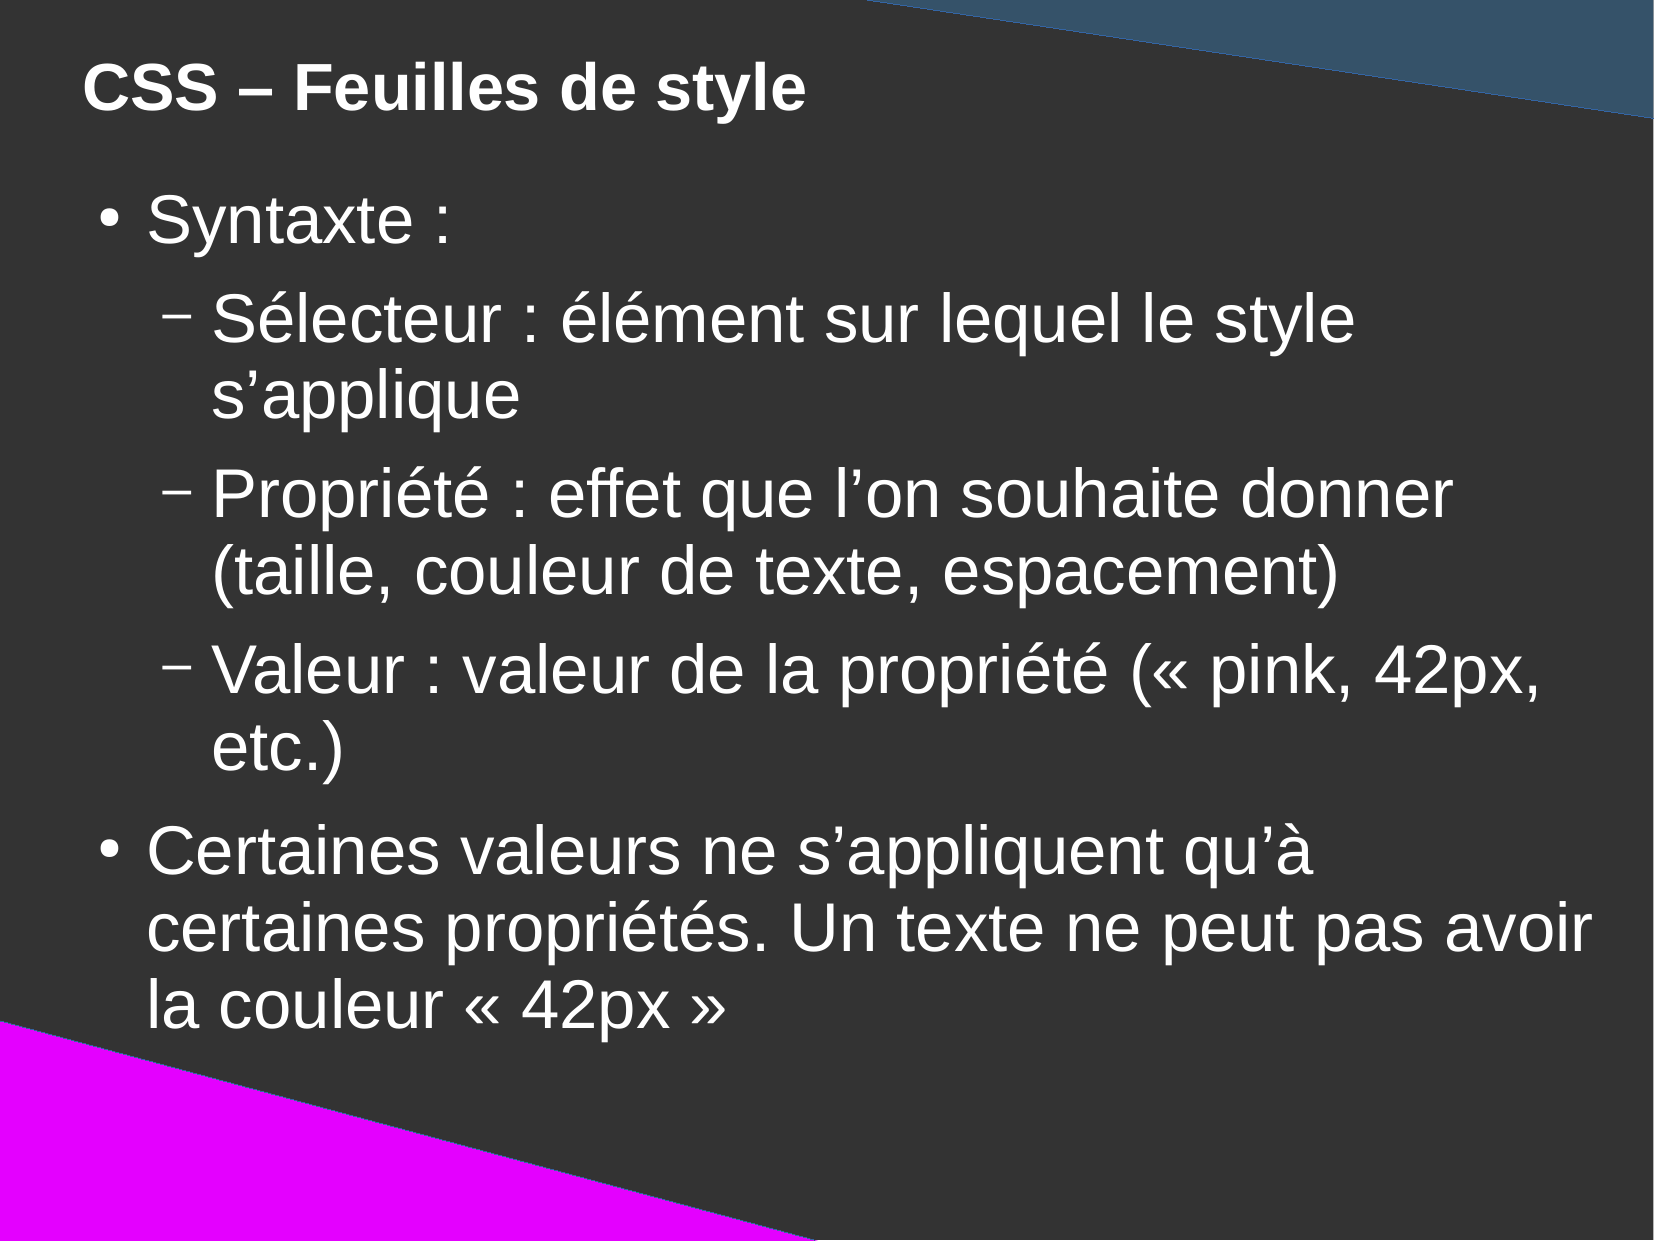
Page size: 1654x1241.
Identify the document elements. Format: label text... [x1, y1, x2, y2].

text_box [867, 0, 1654, 119]
title CSS – Feuilles de style [82, 49, 1571, 153]
list Syntaxte : Sélecteur : élément sur lequel le style s’applique Propriété : effet que l’on souhaite donner (taille, couleur de texte, espacement) Valeur : valeur de la propriété (« pink, 42px, etc.) Certaines valeurs ne s’appliquent qu’à certaines propriétés. Un texte ne peut pas avoir la couleur « 42px » [81, 180, 1606, 1051]
text_box [0, 1020, 819, 1241]
